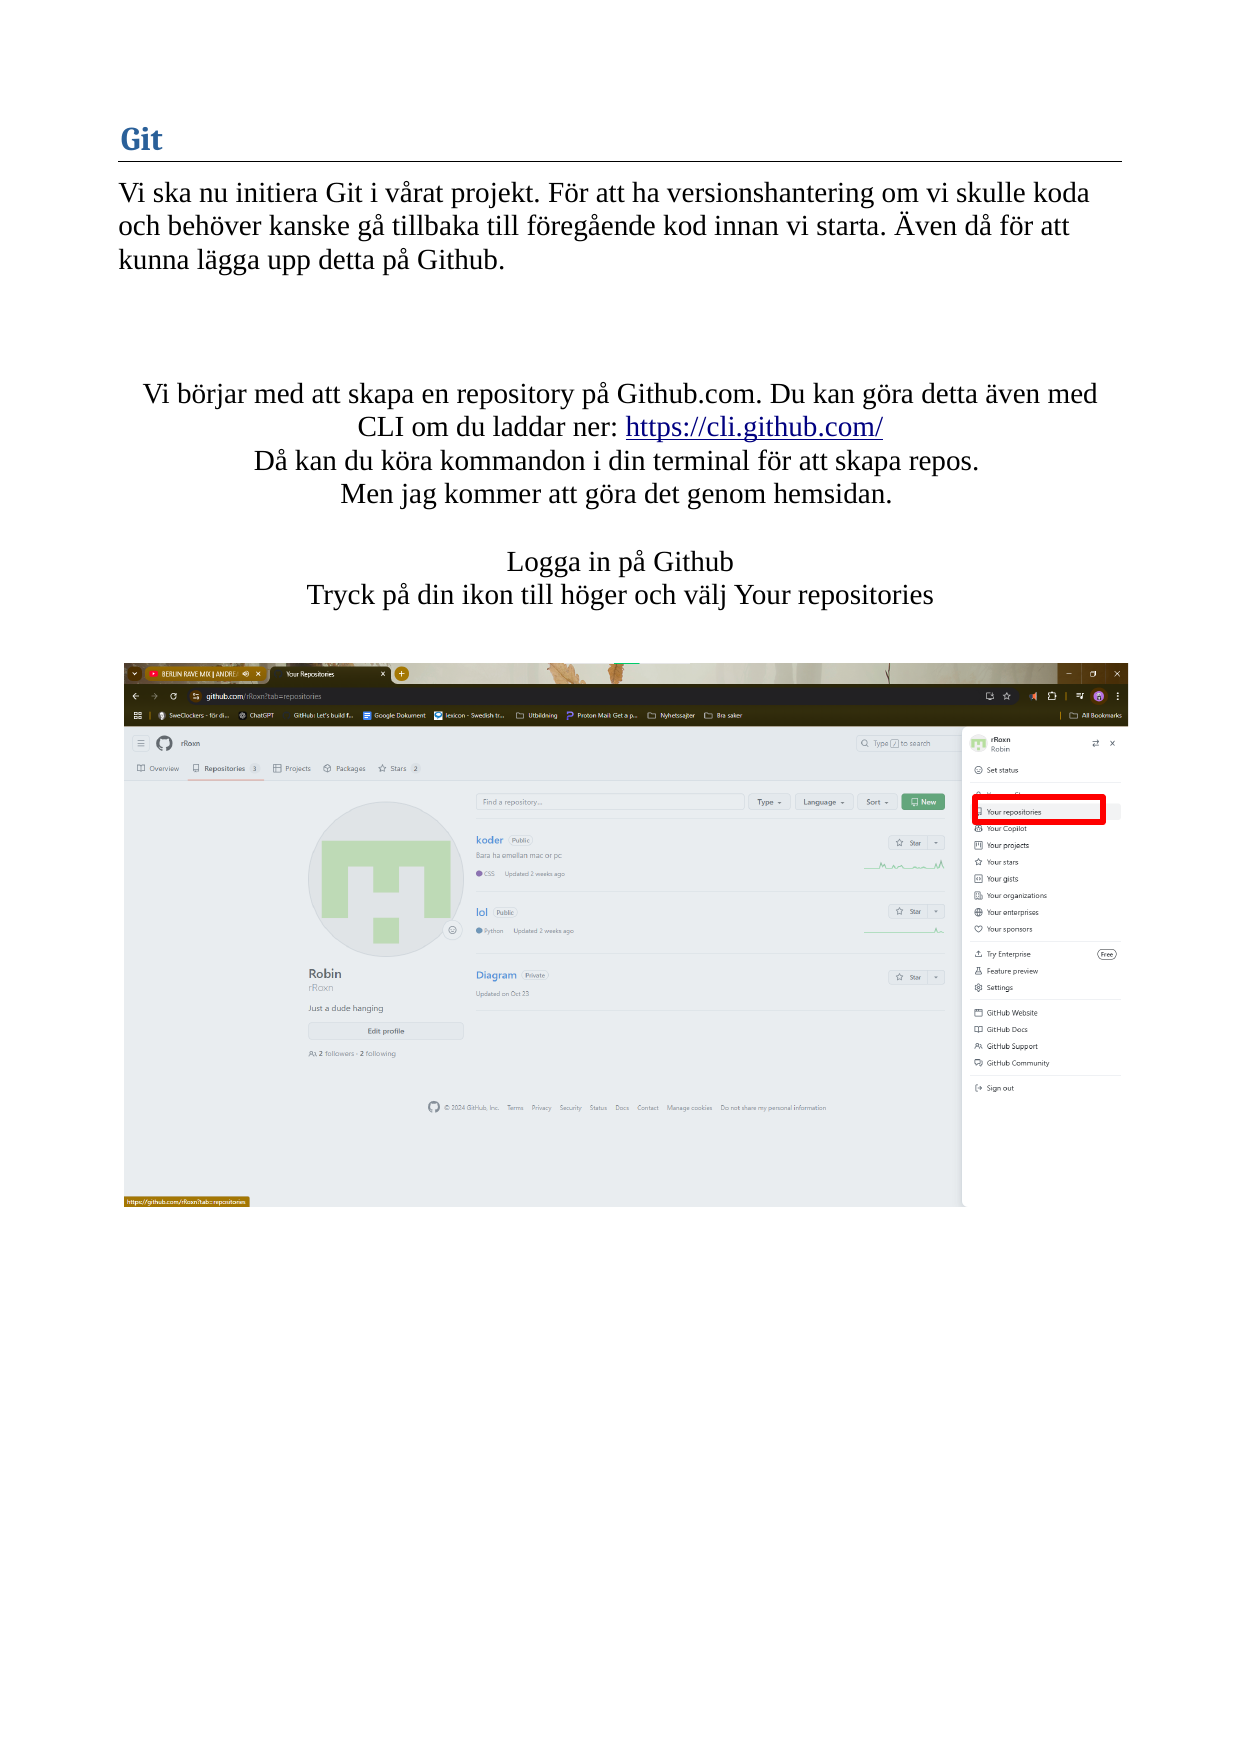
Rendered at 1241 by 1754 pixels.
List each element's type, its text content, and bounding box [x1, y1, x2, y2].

text Logga in på Github [118, 544, 1122, 577]
text Då kan du köra kommandon i din terminal för att skapa repos. [118, 443, 1122, 477]
text Vi börjar med att skapa en repository på Github.com. Du kan göra detta även med CLI om du laddar ner: https://cli.github.com/ [118, 376, 1122, 443]
text Vi ska nu initiera Git i vårat projekt. För att ha versionshantering om vi skulle koda och behöver kanske gå tillbaka till föregående kod innan vi starta. Även då för att kunna lägga upp detta på Github. [118, 175, 1122, 275]
picture [124, 663, 1129, 1207]
text Tryck på din ikon till höger och välj Your repositories [118, 577, 1122, 611]
subtitle Git [118, 118, 1122, 161]
text Men jag kommer att göra det genom hemsidan. [118, 477, 1122, 510]
